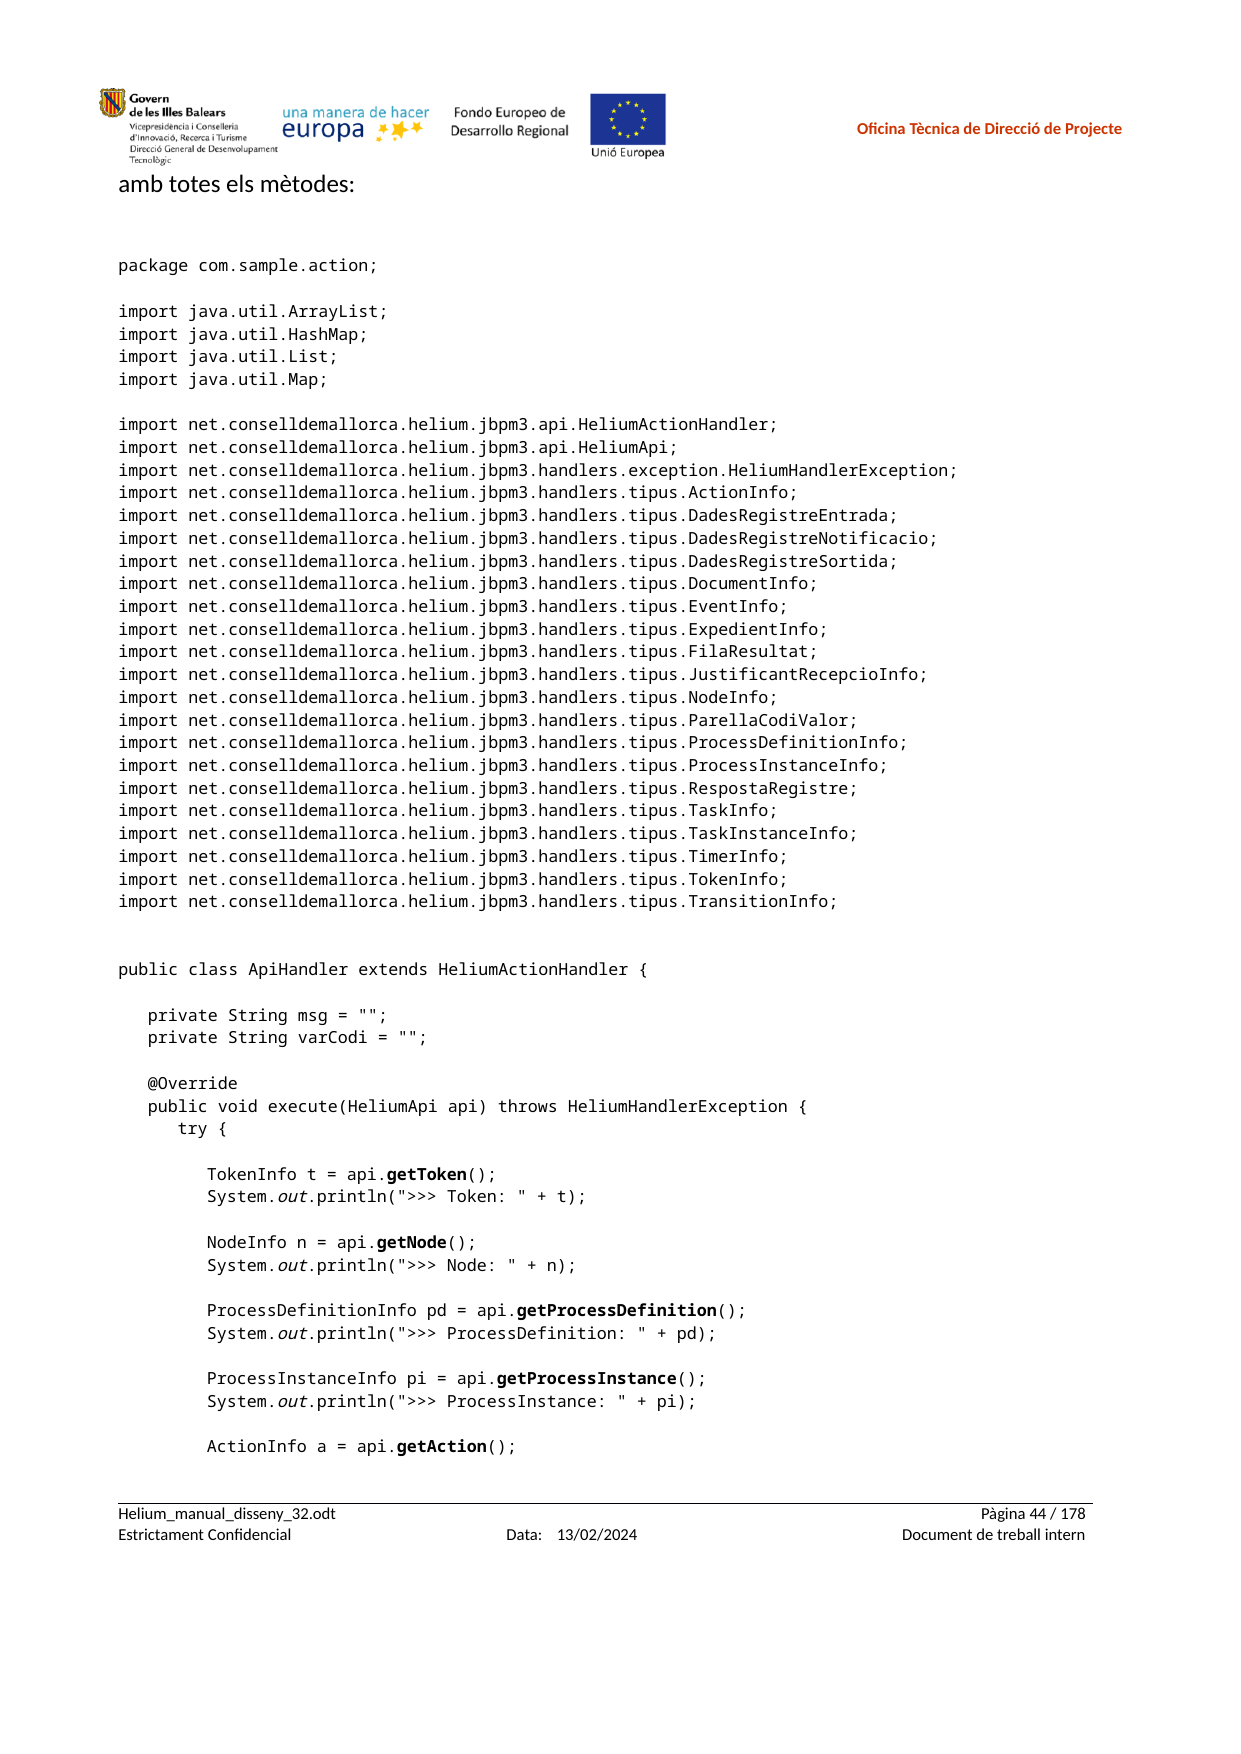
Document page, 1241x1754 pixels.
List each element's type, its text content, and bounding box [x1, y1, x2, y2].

text import net.conselldemallorca.helium.jbpm3.handlers.tipus.ParellaCodiValor; [118, 708, 1122, 731]
text private String varCodi = ""; [118, 1026, 1122, 1049]
text import net.conselldemallorca.helium.jbpm3.handlers.tipus.ProcessInstanceInfo; [118, 753, 1122, 776]
text import net.conselldemallorca.helium.jbpm3.handlers.tipus.DadesRegistreNotificacio; [118, 526, 1122, 549]
text @Override [118, 1071, 1122, 1094]
text import net.conselldemallorca.helium.jbpm3.handlers.tipus.ExpedientInfo; [118, 617, 1122, 640]
text import net.conselldemallorca.helium.jbpm3.handlers.tipus.DadesRegistreEntrada; [118, 504, 1122, 526]
text System.out.println(">>> ProcessDefinition: " + pd); [118, 1321, 1122, 1344]
text import net.conselldemallorca.helium.jbpm3.api.HeliumApi; [118, 436, 1122, 458]
text System.out.println(">>> Node: " + n); [118, 1253, 1122, 1276]
text import net.conselldemallorca.helium.jbpm3.handlers.tipus.JustificantRecepcioInfo; [118, 663, 1122, 685]
text import net.conselldemallorca.helium.jbpm3.handlers.tipus.TaskInfo; [118, 799, 1122, 822]
text import net.conselldemallorca.helium.jbpm3.handlers.tipus.RespostaRegistre; [118, 776, 1122, 799]
text import net.conselldemallorca.helium.jbpm3.handlers.tipus.TransitionInfo; [118, 890, 1122, 912]
text ProcessDefinitionInfo pd = api.getProcessDefinition(); [118, 1298, 1122, 1321]
text import net.conselldemallorca.helium.jbpm3.handlers.tipus.DocumentInfo; [118, 572, 1122, 594]
text System.out.println(">>> ProcessInstance: " + pi); [118, 1389, 1122, 1412]
text public class ApiHandler extends HeliumActionHandler { [118, 958, 1122, 981]
text import net.conselldemallorca.helium.jbpm3.handlers.tipus.TaskInstanceInfo; [118, 822, 1122, 844]
text System.out.println(">>> Token: " + t); [118, 1185, 1122, 1208]
text import net.conselldemallorca.helium.jbpm3.handlers.exception.HeliumHandlerException; [118, 458, 1122, 481]
text import net.conselldemallorca.helium.jbpm3.handlers.tipus.TimerInfo; [118, 844, 1122, 867]
text import net.conselldemallorca.helium.jbpm3.api.HeliumActionHandler; [118, 413, 1122, 436]
text import java.util.ArrayList; [118, 299, 1122, 322]
text try { [118, 1117, 1122, 1139]
text import net.conselldemallorca.helium.jbpm3.handlers.tipus.EventInfo; [118, 594, 1122, 617]
text import net.conselldemallorca.helium.jbpm3.handlers.tipus.ActionInfo; [118, 481, 1122, 504]
picture [99, 87, 668, 166]
text NodeInfo n = api.getNode(); [118, 1230, 1122, 1253]
text import net.conselldemallorca.helium.jbpm3.handlers.tipus.ProcessDefinitionInfo; [118, 731, 1122, 753]
text public void execute(HeliumApi api) throws HeliumHandlerException { [118, 1094, 1122, 1117]
text import net.conselldemallorca.helium.jbpm3.handlers.tipus.TokenInfo; [118, 867, 1122, 890]
text ProcessInstanceInfo pi = api.getProcessInstance(); [118, 1367, 1122, 1389]
text import java.util.List; [118, 345, 1122, 367]
text import net.conselldemallorca.helium.jbpm3.handlers.tipus.NodeInfo; [118, 685, 1122, 708]
text import java.util.Map; [118, 367, 1122, 390]
text amb totes els mètodes: [118, 168, 1122, 198]
text import net.conselldemallorca.helium.jbpm3.handlers.tipus.DadesRegistreSortida; [118, 549, 1122, 572]
text TokenInfo t = api.getToken(); [118, 1162, 1122, 1185]
text package com.sample.action; [118, 254, 1122, 277]
text ActionInfo a = api.getAction(); [118, 1435, 1122, 1457]
text private String msg = ""; [118, 1003, 1122, 1026]
text import java.util.HashMap; [118, 322, 1122, 345]
text import net.conselldemallorca.helium.jbpm3.handlers.tipus.FilaResultat; [118, 640, 1122, 663]
